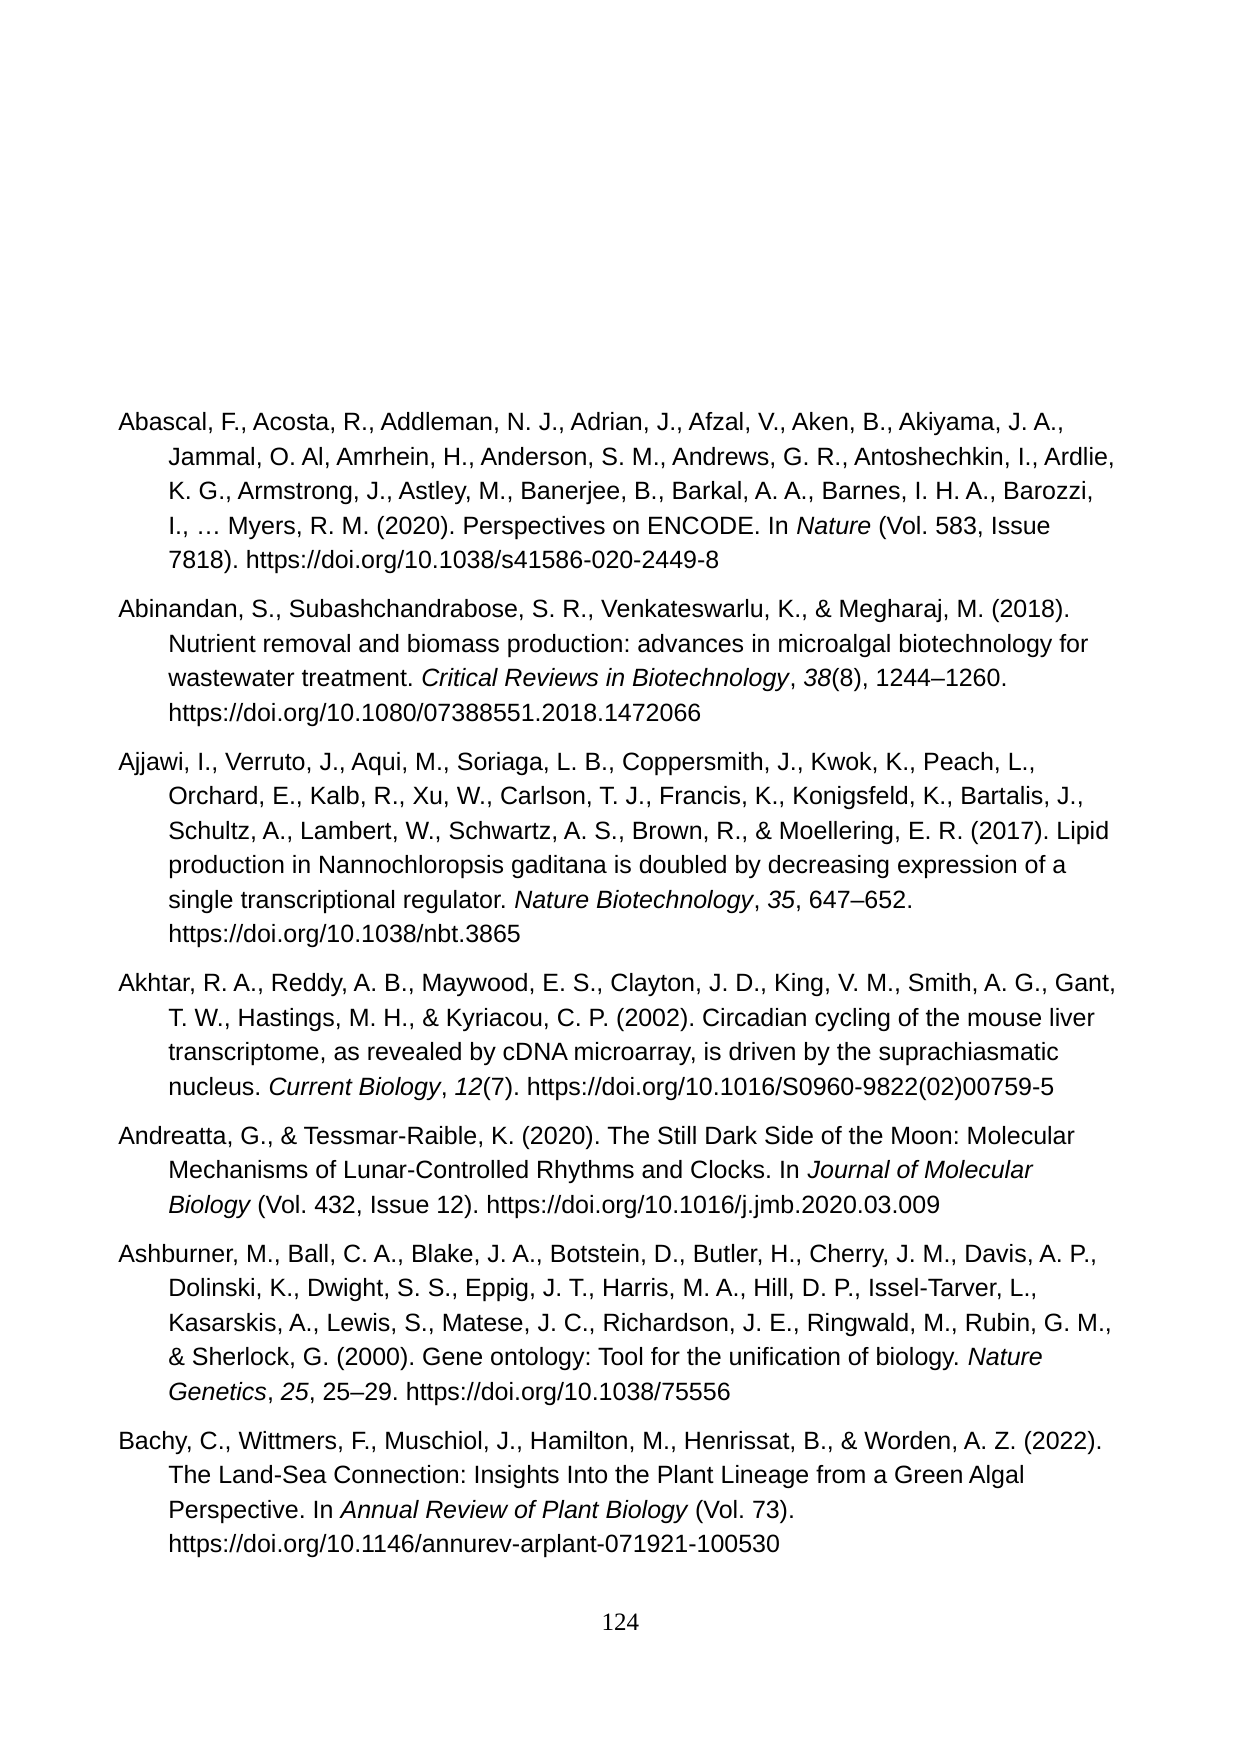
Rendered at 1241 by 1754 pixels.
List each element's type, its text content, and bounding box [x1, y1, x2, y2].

text Abascal, F., Acosta, R., Addleman, N. J., Adrian, J., Afzal, V., Aken, B., Akiyama, J. A., Jammal, O. Al, Amrhein, H., Anderson, S. M., Andrews, G. R., Antoshechkin, I., Ardlie, K. G., Armstrong, J., Astley, M., Banerjee, B., Barkal, A. A., Barnes, I. H. A., Barozzi, I., … Myers, R. M. (2020). Perspectives on ENCODE. In Nature (Vol. 583, Issue 7818). https://doi.org/10.1038/s41586-020-2449-8 [118, 407, 1122, 574]
text Ajjawi, I., Verruto, J., Aqui, M., Soriaga, L. B., Coppersmith, J., Kwok, K., Peach, L., Orchard, E., Kalb, R., Xu, W., Carlson, T. J., Francis, K., Konigsfeld, K., Bartalis, J., Schultz, A., Lambert, W., Schwartz, A. S., Brown, R., & Moellering, E. R. (2017). Lipid production in Nannochloropsis gaditana is doubled by decreasing expression of a single transcriptional regulator. Nature Biotechnology, 35, 647–652. https://doi.org/10.1038/nbt.3865 [118, 747, 1122, 948]
text Bachy, C., Wittmers, F., Muschiol, J., Hamilton, M., Henrissat, B., & Worden, A. Z. (2022). The Land-Sea Connection: Insights Into the Plant Lineage from a Green Algal Perspective. In Annual Review of Plant Biology (Vol. 73). https://doi.org/10.1146/annurev-arplant-071921-100530 [118, 1426, 1122, 1558]
text Andreatta, G., & Tessmar-Raible, K. (2020). The Still Dark Side of the Moon: Molecular Mechanisms of Lunar-Controlled Rhythms and Clocks. In Journal of Molecular Biology (Vol. 432, Issue 12). https://doi.org/10.1016/j.jmb.2020.03.009 [118, 1121, 1122, 1218]
text Ashburner, M., Ball, C. A., Blake, J. A., Botstein, D., Butler, H., Cherry, J. M., Davis, A. P., Dolinski, K., Dwight, S. S., Eppig, J. T., Harris, M. A., Hill, D. P., Issel-Tarver, L., Kasarskis, A., Lewis, S., Matese, J. C., Richardson, J. E., Ringwald, M., Rubin, G. M., & Sherlock, G. (2000). Gene ontology: Tool for the unification of biology. Nature Genetics, 25, 25–29. https://doi.org/10.1038/75556 [118, 1239, 1122, 1405]
text Akhtar, R. A., Reddy, A. B., Maywood, E. S., Clayton, J. D., King, V. M., Smith, A. G., Gant, T. W., Hastings, M. H., & Kyriacou, C. P. (2002). Circadian cycling of the mouse liver transcriptome, as revealed by cDNA microarray, is driven by the suprachiasmatic nucleus. Current Biology, 12(7). https://doi.org/10.1016/S0960-9822(02)00759-5 [118, 968, 1122, 1100]
text Abinandan, S., Subashchandrabose, S. R., Venkateswarlu, K., & Megharaj, M. (2018). Nutrient removal and biomass production: advances in microalgal biotechnology for wastewater treatment. Critical Reviews in Biotechnology, 38(8), 1244–1260. https://doi.org/10.1080/07388551.2018.1472066 [118, 594, 1122, 726]
